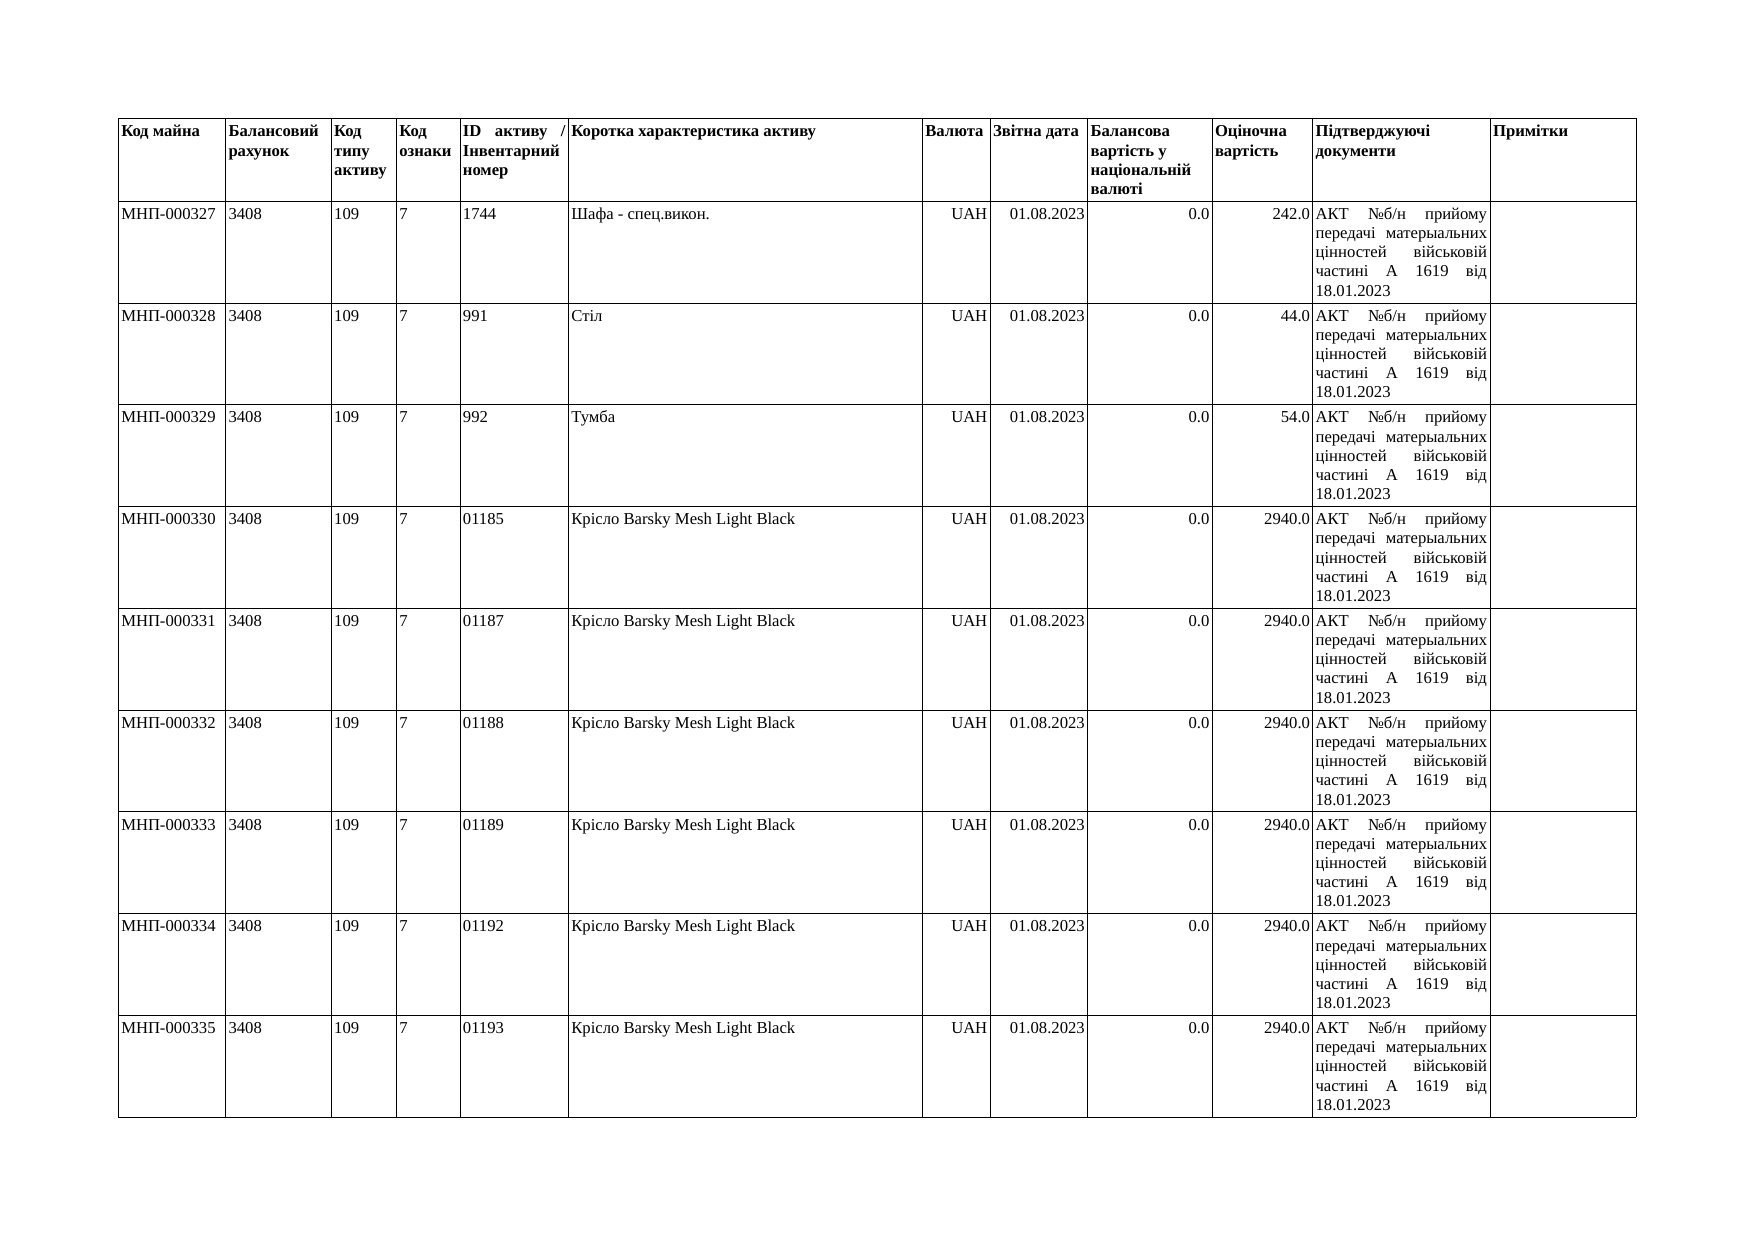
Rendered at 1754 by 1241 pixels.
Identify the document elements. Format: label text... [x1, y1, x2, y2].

table_cell МНП-000334 [119, 914, 225, 1015]
table_cell 3408 [226, 711, 331, 811]
table_cell 109 [332, 304, 396, 404]
table_cell 01187 [461, 609, 568, 709]
table_cell 0.0 [1088, 507, 1212, 608]
table_cell [1491, 507, 1636, 608]
table_cell АКТ №б/н прийому передачі матерыальних цінностей військовій частині А 1619 від 18.01.2023 [1313, 812, 1490, 913]
table_header Оціночна вартість [1213, 119, 1312, 201]
table_cell 0.0 [1088, 711, 1212, 811]
table_cell 2940.0 [1213, 711, 1312, 811]
table_cell МНП-000328 [119, 304, 225, 404]
table_cell 7 [397, 609, 460, 709]
table_cell 7 [397, 507, 460, 608]
table_cell 2940.0 [1213, 507, 1312, 608]
table_cell МНП-000331 [119, 609, 225, 709]
table_cell Крісло Barsky Mesh Light Black [569, 711, 922, 811]
table_cell [1491, 914, 1636, 1015]
table_cell 0.0 [1088, 304, 1212, 404]
table_cell АКТ №б/н прийому передачі матерыальних цінностей військовій частині А 1619 від 18.01.2023 [1313, 304, 1490, 404]
table_cell [1491, 304, 1636, 404]
table_cell МНП-000330 [119, 507, 225, 608]
table_cell 7 [397, 304, 460, 404]
table_cell UAH [923, 304, 990, 404]
table_cell 44.0 [1213, 304, 1312, 404]
table_cell АКТ №б/н прийому передачі матерыальних цінностей військовій частині А 1619 від 18.01.2023 [1313, 914, 1490, 1015]
table_cell 109 [332, 609, 396, 709]
table_cell 01192 [461, 914, 568, 1015]
table_cell 3408 [226, 1016, 331, 1117]
table_cell Тумба [569, 405, 922, 506]
table_cell Крісло Barsky Mesh Light Black [569, 914, 922, 1015]
table_cell АКТ №б/н прийому передачі матерыальних цінностей військовій частині А 1619 від 18.01.2023 [1313, 609, 1490, 709]
table_cell 2940.0 [1213, 812, 1312, 913]
table_cell 3408 [226, 202, 331, 302]
table_cell 01.08.2023 [991, 711, 1087, 811]
table_cell 7 [397, 914, 460, 1015]
table_cell 3408 [226, 812, 331, 913]
table_cell 54.0 [1213, 405, 1312, 506]
table_cell UAH [923, 812, 990, 913]
table_cell 01.08.2023 [991, 507, 1087, 608]
table_cell 109 [332, 914, 396, 1015]
table_cell 109 [332, 202, 396, 302]
table_cell 109 [332, 507, 396, 608]
table_header Коротка характеристика активу [569, 119, 922, 201]
table_cell 3408 [226, 405, 331, 506]
table_cell 1744 [461, 202, 568, 302]
table_cell 0.0 [1088, 405, 1212, 506]
table_cell 3408 [226, 914, 331, 1015]
table_cell 109 [332, 1016, 396, 1117]
table_cell UAH [923, 914, 990, 1015]
table_cell МНП-000335 [119, 1016, 225, 1117]
table_header Примітки [1491, 119, 1636, 201]
table_header Код ознаки [397, 119, 460, 201]
table_cell 0.0 [1088, 1016, 1212, 1117]
table_cell [1491, 1016, 1636, 1117]
table_header Підтверджуючі документи [1313, 119, 1490, 201]
table_cell 3408 [226, 609, 331, 709]
table_header Балансова вартість у національній валюті [1088, 119, 1212, 201]
table_cell [1491, 202, 1636, 302]
table_cell 242.0 [1213, 202, 1312, 302]
table_cell [1491, 405, 1636, 506]
table_cell АКТ №б/н прийому передачі матерыальних цінностей військовій частині А 1619 від 18.01.2023 [1313, 507, 1490, 608]
table_cell 7 [397, 1016, 460, 1117]
table_cell 992 [461, 405, 568, 506]
table_cell [1491, 812, 1636, 913]
table_cell МНП-000329 [119, 405, 225, 506]
table_cell 01185 [461, 507, 568, 608]
table_cell 2940.0 [1213, 1016, 1312, 1117]
table_cell 01.08.2023 [991, 202, 1087, 302]
table_cell МНП-000333 [119, 812, 225, 913]
table_header ID активу / Інвентарний номер [461, 119, 568, 201]
table_cell 991 [461, 304, 568, 404]
table_cell 109 [332, 405, 396, 506]
table_cell UAH [923, 507, 990, 608]
table_cell 01.08.2023 [991, 609, 1087, 709]
table_cell Стіл [569, 304, 922, 404]
table_cell 109 [332, 812, 396, 913]
table_cell 01.08.2023 [991, 914, 1087, 1015]
table_cell 01.08.2023 [991, 304, 1087, 404]
table_cell 01193 [461, 1016, 568, 1117]
table_cell Шафа - спец.викон. [569, 202, 922, 302]
table_cell 01.08.2023 [991, 1016, 1087, 1117]
table_cell 0.0 [1088, 812, 1212, 913]
table_cell 01.08.2023 [991, 812, 1087, 913]
table_cell 7 [397, 812, 460, 913]
table_header Валюта [923, 119, 990, 201]
table_header Балансовий рахунок [226, 119, 331, 201]
table_cell 109 [332, 711, 396, 811]
table_cell UAH [923, 1016, 990, 1117]
table_cell 7 [397, 202, 460, 302]
table_cell АКТ №б/н прийому передачі матерыальних цінностей військовій частині А 1619 від 18.01.2023 [1313, 1016, 1490, 1117]
table_cell 0.0 [1088, 609, 1212, 709]
table_cell UAH [923, 711, 990, 811]
table_cell 01189 [461, 812, 568, 913]
table_cell UAH [923, 405, 990, 506]
table_cell Крісло Barsky Mesh Light Black [569, 507, 922, 608]
table_cell 3408 [226, 304, 331, 404]
table_cell 0.0 [1088, 202, 1212, 302]
table_cell 2940.0 [1213, 609, 1312, 709]
table_cell АКТ №б/н прийому передачі матерыальних цінностей військовій частині А 1619 від 18.01.2023 [1313, 405, 1490, 506]
table_cell МНП-000327 [119, 202, 225, 302]
table_header Звітна дата [991, 119, 1087, 201]
table_cell Крісло Barsky Mesh Light Black [569, 812, 922, 913]
table_cell [1491, 711, 1636, 811]
table_header Код майна [119, 119, 225, 201]
table_cell UAH [923, 609, 990, 709]
table_cell АКТ №б/н прийому передачі матерыальних цінностей військовій частині А 1619 від 18.01.2023 [1313, 711, 1490, 811]
table_header Код типу активу [332, 119, 396, 201]
table_cell 2940.0 [1213, 914, 1312, 1015]
table_cell 7 [397, 711, 460, 811]
table_cell Крісло Barsky Mesh Light Black [569, 609, 922, 709]
table_cell 3408 [226, 507, 331, 608]
table_cell АКТ №б/н прийому передачі матерыальних цінностей військовій частині А 1619 від 18.01.2023 [1313, 202, 1490, 302]
table_cell 7 [397, 405, 460, 506]
table_cell 0.0 [1088, 914, 1212, 1015]
table_cell [1491, 609, 1636, 709]
table_cell UAH [923, 202, 990, 302]
table_cell 01.08.2023 [991, 405, 1087, 506]
table_cell Крісло Barsky Mesh Light Black [569, 1016, 922, 1117]
table_cell 01188 [461, 711, 568, 811]
table_cell МНП-000332 [119, 711, 225, 811]
